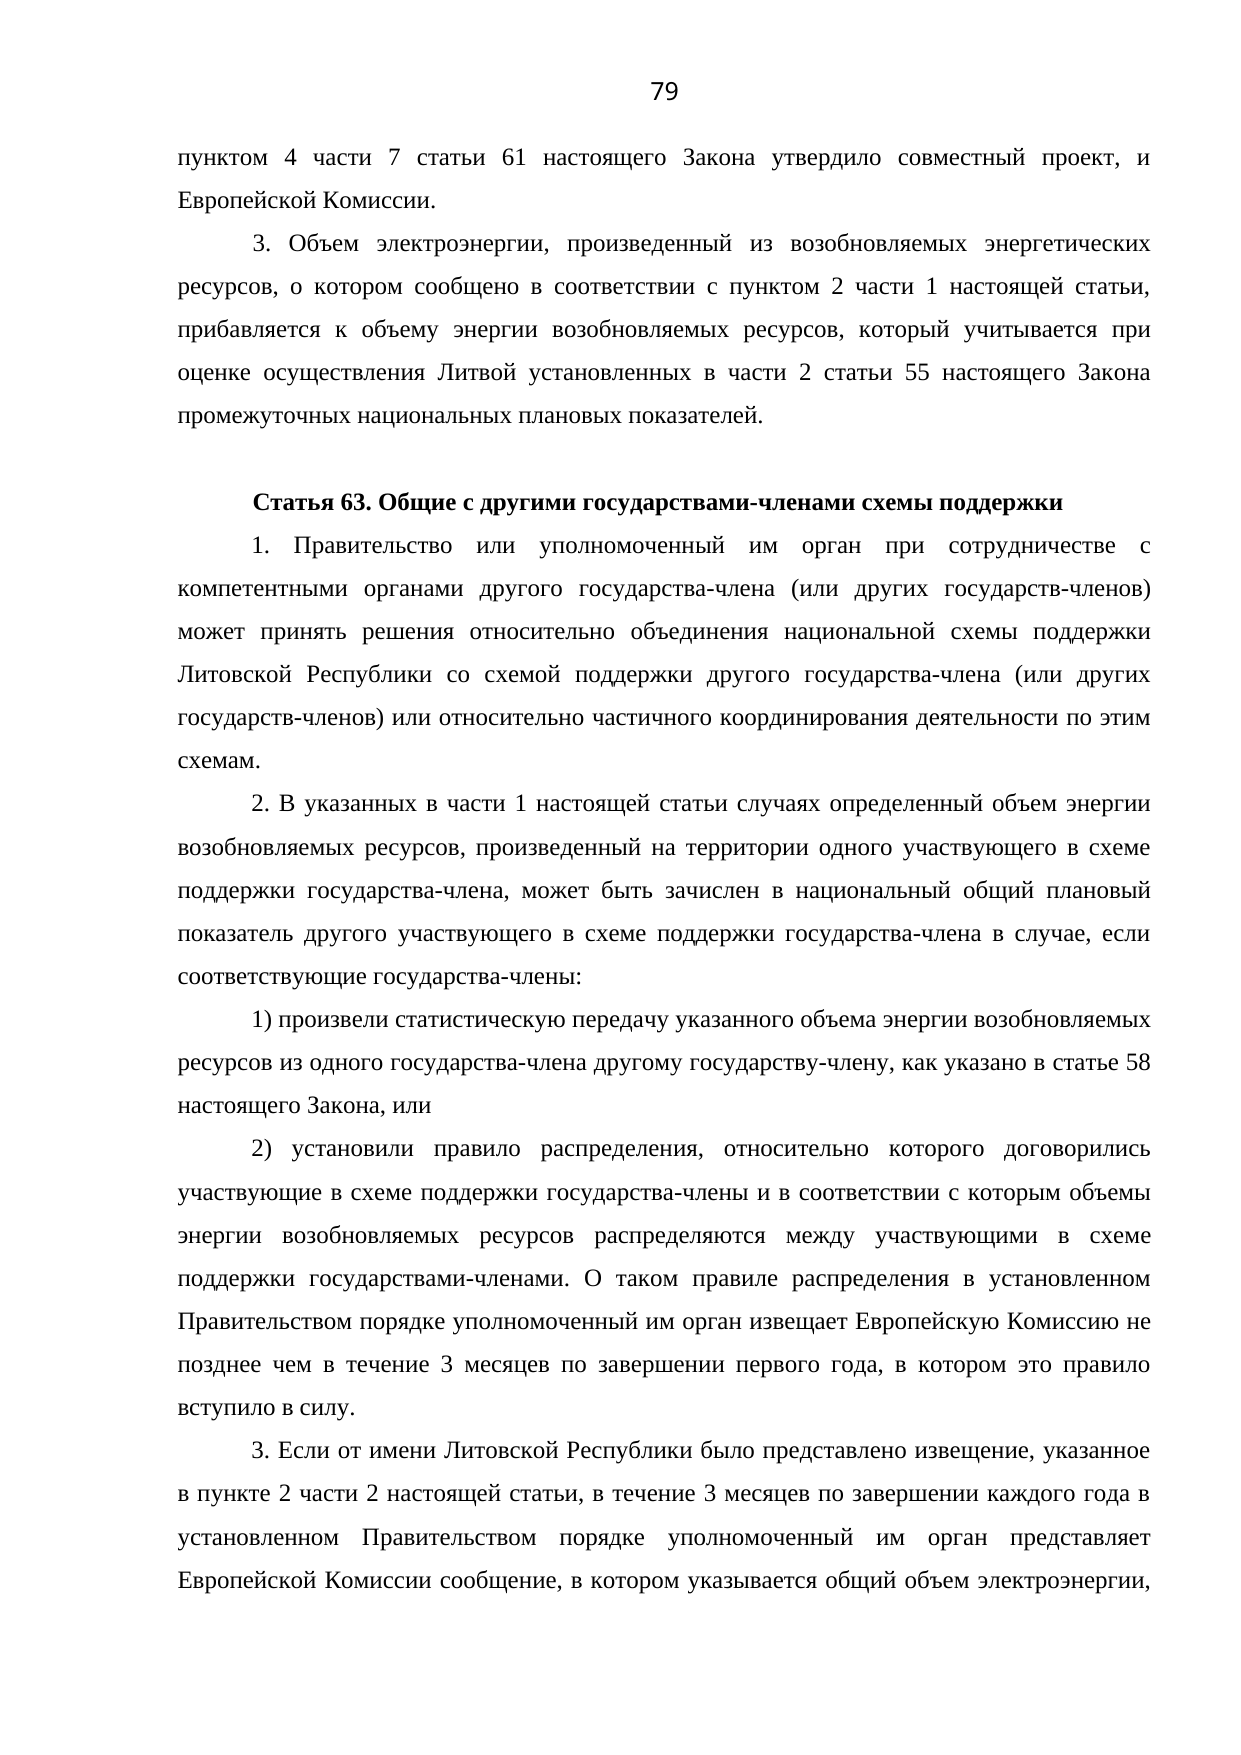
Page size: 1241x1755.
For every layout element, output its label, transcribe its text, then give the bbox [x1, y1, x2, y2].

text 1. Правительство или уполномоченный им орган при сотрудничестве с компетентными органами другого государства-члена (или других государств-членов) может принять решения относительно объединения национальной схемы поддержки Литовской Республики со схемой поддержки другого государства-члена (или других государств-членов) или относительно частичного координирования деятельности по этим схемам. [177, 530, 1152, 774]
text 2. В указанных в части 1 настоящей статьи случаях определенный объем энергии возобновляемых ресурсов, произведенный на территории одного участвующего в схеме поддержки государства-члена, может быть зачислен в национальный общий плановый показатель другого участвующего в схеме поддержки государства-члена в случае, если соответствующие государства-члены: [177, 788, 1152, 990]
text Статья 63. Общие с другими государствами-членами схемы поддержки [177, 487, 1152, 515]
text 2) установили правило распределения, относительно которого договорились участвующие в схеме поддержки государства-члены и в соответствии с которым объемы энергии возобновляемых ресурсов распределяются между участвующими в схеме поддержки государствами-членами. О таком правиле распределения в установленном Правительством порядке уполномоченный им орган извещает Европейскую Комиссию не позднее чем в течение 3 месяцев по завершении первого года, в котором это правило вступило в силу. [177, 1133, 1152, 1421]
text 3. Если от имени Литовской Республики было представлено извещение, указанное в пункте 2 части 2 настоящей статьи, в течение 3 месяцев по завершении каждого года в установленном Правительством порядке уполномоченный им орган представляет Европейской Комиссии сообщение, в котором указывается общий объем электроэнергии, [177, 1435, 1152, 1593]
text 1) произвели статистическую передачу указанного объема энергии возобновляемых ресурсов из одного государства-члена другому государству-члену, как указано в статье 58 настоящего Закона, или [177, 1004, 1152, 1119]
text пунктом 4 части 7 статьи 61 настоящего Закона утвердило совместный проект, и Европейской Комиссии. [177, 142, 1152, 213]
text 3. Объем электроэнергии, произведенный из возобновляемых энергетических ресурсов, о котором сообщено в соответствии с пунктом 2 части 1 настоящей статьи, прибавляется к объему энергии возобновляемых ресурсов, который учитывается при оценке осуществления Литвой установленных в части 2 статьи 55 настоящего Закона промежуточных национальных плановых показателей. [177, 228, 1152, 429]
